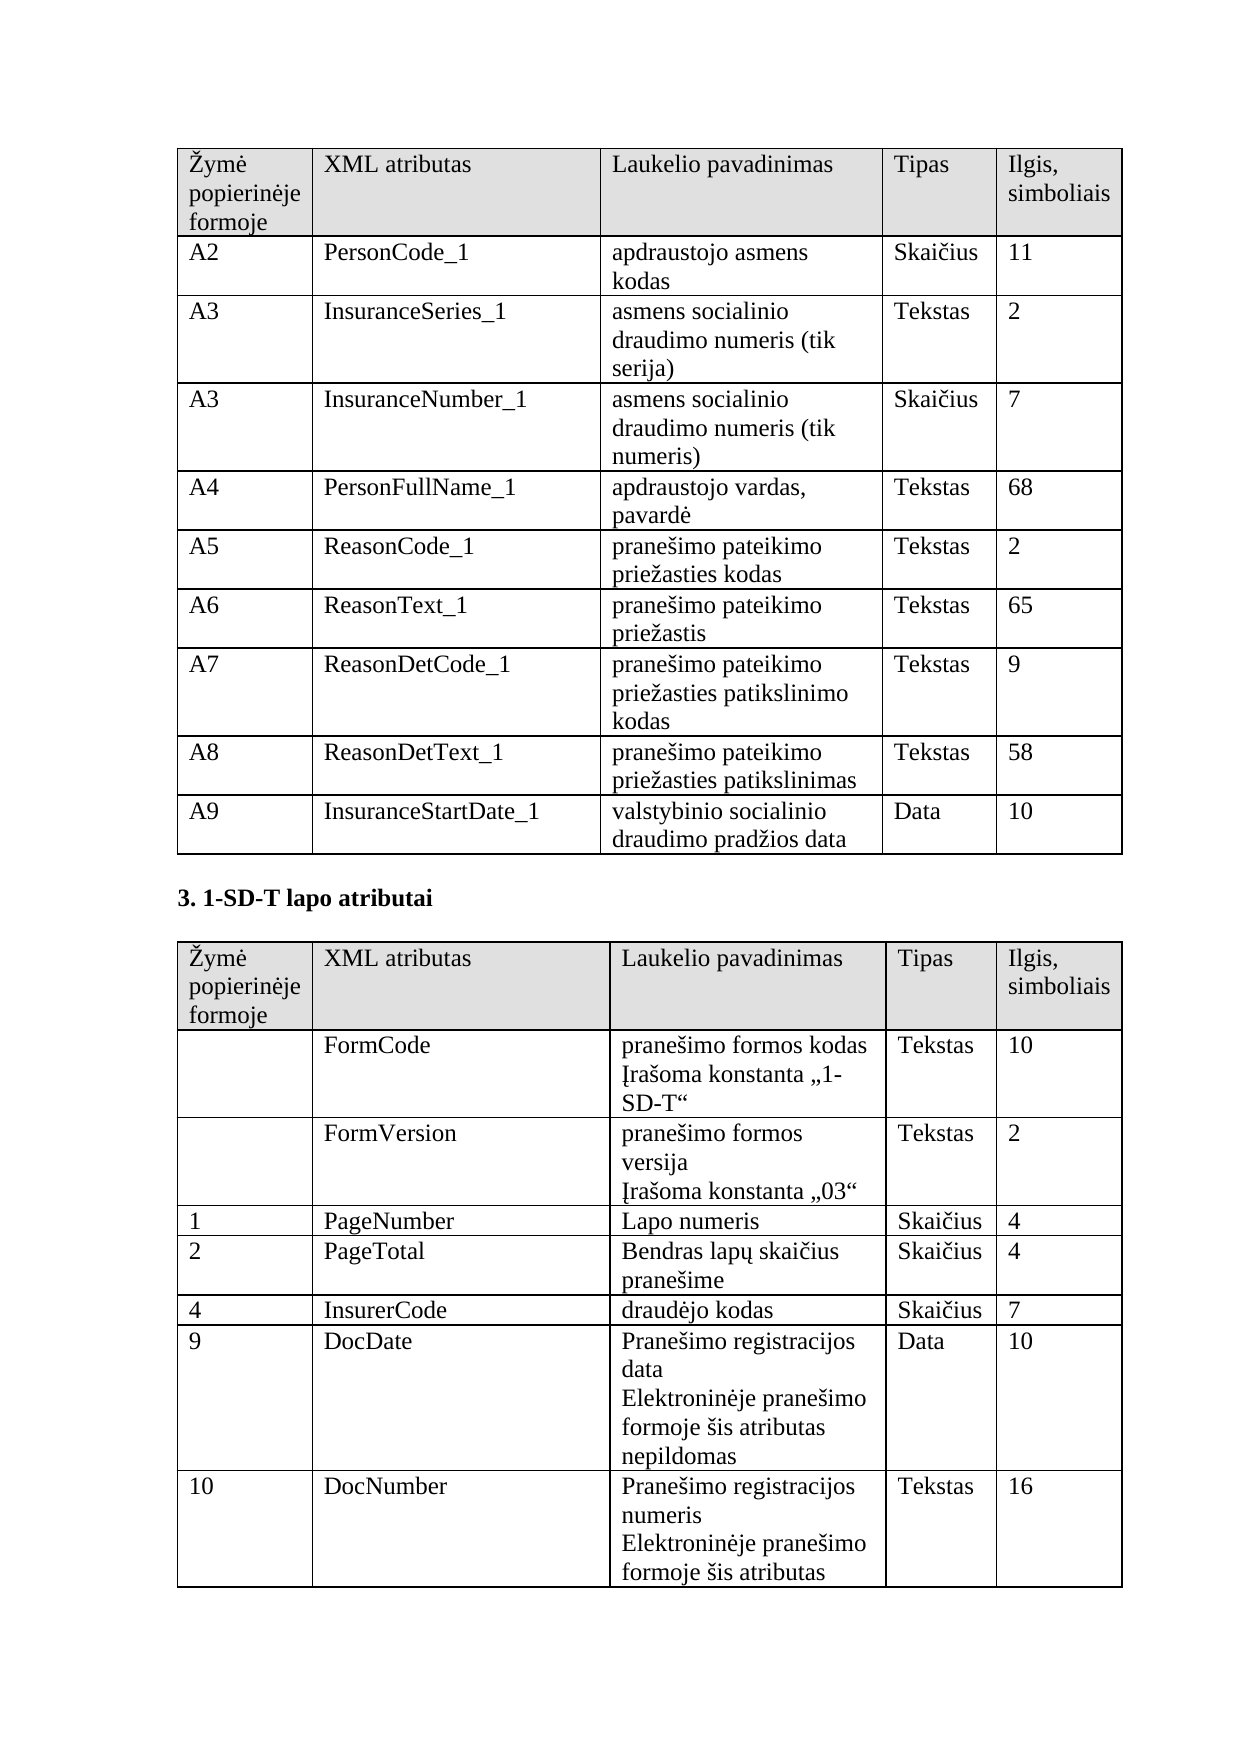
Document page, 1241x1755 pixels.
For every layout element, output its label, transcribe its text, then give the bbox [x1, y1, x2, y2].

table_cell 11 [997, 237, 1121, 294]
table_cell 2 [178, 1236, 312, 1294]
table_header Laukelio pavadinimas [611, 943, 885, 1029]
table_cell A2 [178, 237, 312, 294]
text 3. 1-SD-T lapo atributai [177, 883, 1122, 912]
table_cell FormCode [313, 1031, 609, 1117]
table_cell valstybinio socialinio draudimo pradžios data [601, 796, 882, 853]
table_cell Tekstas [883, 649, 996, 735]
table_cell FormVersion [313, 1118, 609, 1204]
table_cell Tekstas [887, 1031, 996, 1117]
table_cell 65 [997, 590, 1121, 647]
table_cell Skaičius [887, 1296, 996, 1324]
table_cell Tekstas [883, 472, 996, 529]
table_cell Data [883, 796, 996, 853]
table_cell 7 [997, 384, 1121, 470]
table_cell 4 [178, 1296, 312, 1324]
table_cell Bendras lapų skaičius pranešime [611, 1236, 885, 1294]
table_cell pranešimo pateikimo priežastis [601, 590, 882, 647]
table_header Ilgis, simboliais [997, 943, 1121, 1029]
table_cell Tekstas [883, 296, 996, 382]
table_cell 10 [997, 796, 1121, 853]
table_cell ReasonDetCode_1 [313, 649, 600, 735]
table_cell PersonCode_1 [313, 237, 600, 294]
table_cell pranešimo pateikimo priežasties patikslinimas [601, 737, 882, 794]
table_cell Tekstas [883, 737, 996, 794]
table_cell Data [887, 1326, 996, 1469]
table_cell asmens socialinio draudimo numeris (tik serija) [601, 296, 882, 382]
table_header XML atributas [313, 943, 609, 1029]
table_cell A4 [178, 472, 312, 529]
table_cell [178, 1031, 312, 1117]
table_cell pranešimo formos versija Įrašoma konstanta „03“ [611, 1118, 885, 1204]
table_cell 2 [997, 296, 1121, 382]
table_cell Pranešimo registracijos data Elektroninėje pranešimo formoje šis atributas nepildomas [611, 1326, 885, 1469]
table_cell 9 [178, 1326, 312, 1469]
table_cell Tekstas [883, 590, 996, 647]
table_cell InsuranceStartDate_1 [313, 796, 600, 853]
table_cell A7 [178, 649, 312, 735]
table_cell 9 [997, 649, 1121, 735]
table_cell InsurerCode [313, 1296, 609, 1324]
table_header Laukelio pavadinimas [601, 149, 882, 235]
table_cell A3 [178, 296, 312, 382]
table_cell 1 [178, 1206, 312, 1235]
table_cell pranešimo pateikimo priežasties patikslinimo kodas [601, 649, 882, 735]
table_header Ilgis, simboliais [997, 149, 1121, 235]
table_cell 16 [997, 1471, 1121, 1586]
table_cell 68 [997, 472, 1121, 529]
table_cell Tekstas [883, 531, 996, 588]
table_cell 2 [997, 531, 1121, 588]
table_cell A9 [178, 796, 312, 853]
table_header Tipas [887, 943, 996, 1029]
table_cell ReasonText_1 [313, 590, 600, 647]
table_cell Tekstas [887, 1118, 996, 1204]
table_cell A3 [178, 384, 312, 470]
table_cell A5 [178, 531, 312, 588]
table_cell pranešimo formos kodas Įrašoma konstanta „1-SD-T“ [611, 1031, 885, 1117]
table_header XML atributas [313, 149, 600, 235]
table_cell Skaičius [883, 384, 996, 470]
table_cell 10 [178, 1471, 312, 1586]
table_cell 10 [997, 1031, 1121, 1117]
table_cell A8 [178, 737, 312, 794]
table_cell PageNumber [313, 1206, 609, 1235]
table_cell 58 [997, 737, 1121, 794]
table_header Tipas [883, 149, 996, 235]
table_cell DocDate [313, 1326, 609, 1469]
table_cell asmens socialinio draudimo numeris (tik numeris) [601, 384, 882, 470]
table_header Žymė popierinėje formoje [178, 943, 312, 1029]
table_header Žymė popierinėje formoje [178, 149, 312, 235]
table_cell pranešimo pateikimo priežasties kodas [601, 531, 882, 588]
table_cell A6 [178, 590, 312, 647]
table_cell Tekstas [887, 1471, 996, 1586]
table_cell 2 [997, 1118, 1121, 1204]
table_cell DocNumber [313, 1471, 609, 1586]
table_cell InsuranceSeries_1 [313, 296, 600, 382]
table_cell Skaičius [887, 1236, 996, 1294]
table_cell ReasonDetText_1 [313, 737, 600, 794]
table_cell PersonFullName_1 [313, 472, 600, 529]
table_cell [178, 1118, 312, 1204]
table_cell Pranešimo registracijos numeris Elektroninėje pranešimo formoje šis atributas [611, 1471, 885, 1586]
table_cell apdraustojo asmens kodas [601, 237, 882, 294]
table_cell Lapo numeris [611, 1206, 885, 1235]
table_cell InsuranceNumber_1 [313, 384, 600, 470]
table_cell 10 [997, 1326, 1121, 1469]
table_cell PageTotal [313, 1236, 609, 1294]
table_cell ReasonCode_1 [313, 531, 600, 588]
table_cell Skaičius [887, 1206, 996, 1235]
table_cell 4 [997, 1206, 1121, 1235]
table_cell 4 [997, 1236, 1121, 1294]
table_cell draudėjo kodas [611, 1296, 885, 1324]
table_cell 7 [997, 1296, 1121, 1324]
table_cell Skaičius [883, 237, 996, 294]
table_cell apdraustojo vardas, pavardė [601, 472, 882, 529]
